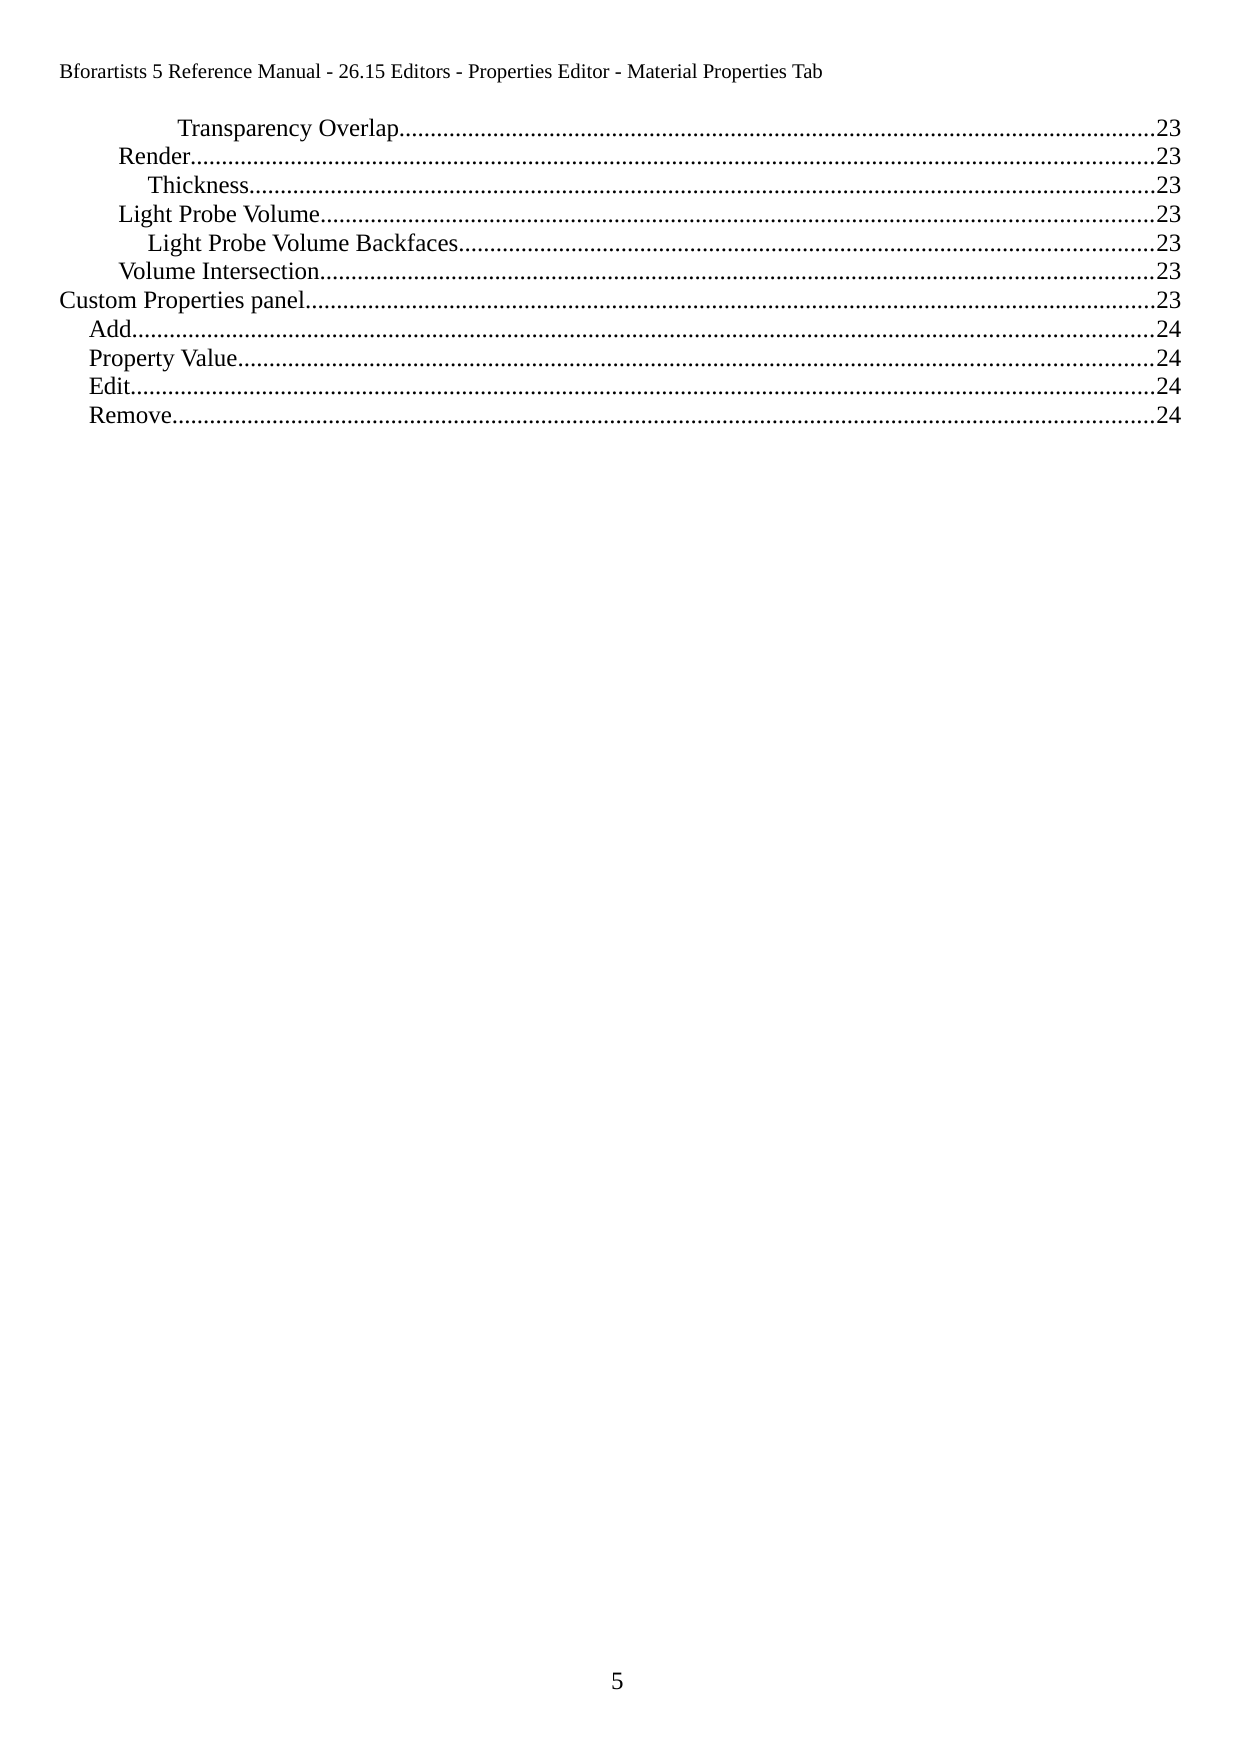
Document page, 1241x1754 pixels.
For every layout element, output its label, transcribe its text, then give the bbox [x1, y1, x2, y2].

text Edit 24 [88, 371, 1181, 400]
text Light Probe Volume 23 [118, 199, 1181, 228]
text Thickness 23 [147, 170, 1181, 199]
text Render 23 [118, 141, 1181, 170]
text Add 24 [88, 314, 1181, 343]
text Volume Intersection 23 [118, 256, 1181, 285]
text Property Value 24 [88, 343, 1181, 371]
text Remove 24 [88, 400, 1181, 429]
text Transparency Overlap 23 [177, 113, 1181, 141]
text Custom Properties panel 23 [59, 285, 1181, 314]
text Light Probe Volume Backfaces 23 [147, 228, 1181, 256]
